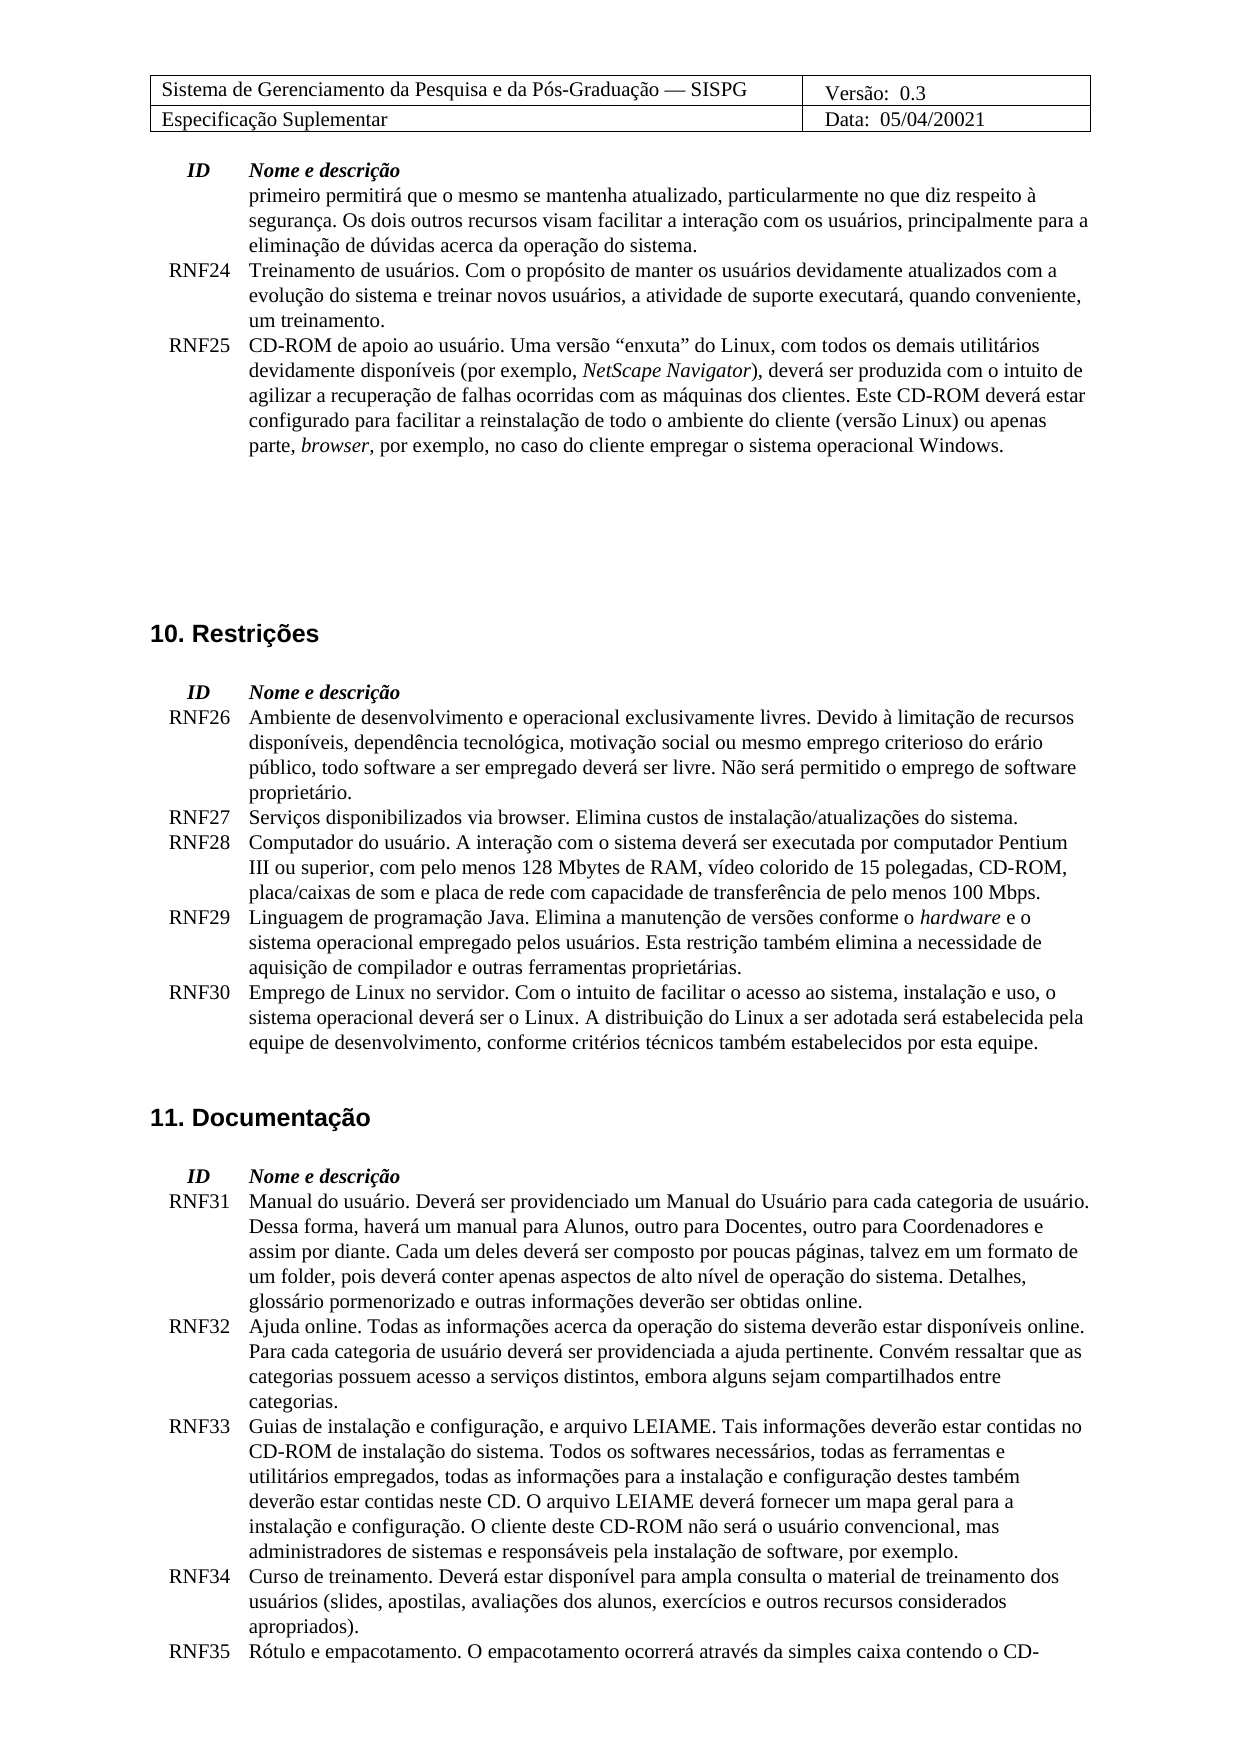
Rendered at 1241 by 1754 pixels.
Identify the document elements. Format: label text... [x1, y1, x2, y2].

table_cell CD-ROM de apoio ao usuário. Uma versão “enxuta” do Linux, com todos os demais utilitários devidamente disponíveis (por exemplo, NetScape Navigator), deverá ser produzida com o intuito de agilizar a recuperação de falhas ocorridas com as máquinas dos clientes. Este CD-ROM deverá estar configurado para facilitar a reinstalação de todo o ambiente do cliente (versão Linux) ou apenas parte, browser, por exemplo, no caso do cliente empregar o sistema operacional Windows. [249, 332, 1090, 457]
table_cell Manual do usuário. Deverá ser providenciado um Manual do Usuário para cada categoria de usuário. Dessa forma, haverá um manual para Alunos, outro para Docentes, outro para Coordenadores e assim por diante. Cada um deles deverá ser composto por poucas páginas, talvez em um formato de um folder, pois deverá conter apenas aspectos de alto nível de operação do sistema. Detalhes, glossário pormenorizado e outras informações deverão ser obtidas online. [249, 1188, 1090, 1313]
table_cell [249, 482, 1090, 507]
table_cell [150, 557, 249, 582]
table_header Nome e descrição [249, 157, 1090, 182]
table_cell primeiro permitirá que o mesmo se mantenha atualizado, particularmente no que diz respeito à segurança. Os dois outros recursos visam facilitar a interação com os usuários, principalmente para a eliminação de dúvidas acerca da operação do sistema. [249, 182, 1090, 257]
table_header ID [150, 157, 249, 182]
table_cell RNF26 [150, 704, 249, 804]
table_cell [249, 457, 1090, 482]
table_cell RNF25 [150, 332, 249, 457]
table_cell [150, 507, 249, 532]
subtitle Restrições [150, 620, 1090, 648]
table_cell RNF28 [150, 829, 249, 904]
table_cell [249, 532, 1090, 557]
table_cell [150, 482, 249, 507]
table_cell Treinamento de usuários. Com o propósito de manter os usuários devidamente atualizados com a evolução do sistema e treinar novos usuários, a atividade de suporte executará, quando conveniente, um treinamento. [249, 257, 1090, 332]
table_cell [150, 457, 249, 482]
table_cell [150, 182, 249, 257]
table_cell [150, 532, 249, 557]
table_cell RNF30 [150, 979, 249, 1054]
subtitle Documentação [150, 1104, 1090, 1132]
table_cell [249, 557, 1090, 582]
table_cell Ambiente de desenvolvimento e operacional exclusivamente livres. Devido à limitação de recursos disponíveis, dependência tecnológica, motivação social ou mesmo emprego criterioso do erário público, todo software a ser empregado deverá ser livre. Não será permitido o emprego de software proprietário. [249, 704, 1090, 804]
table_cell Linguagem de programação Java. Elimina a manutenção de versões conforme o hardware e o sistema operacional empregado pelos usuários. Esta restrição também elimina a necessidade de aquisição de compilador e outras ferramentas proprietárias. [249, 904, 1090, 979]
table_cell RNF35 [150, 1638, 249, 1663]
table_cell RNF29 [150, 904, 249, 979]
table_cell Serviços disponibilizados via browser. Elimina custos de instalação/atualizações do sistema. [249, 804, 1090, 829]
table_cell Computador do usuário. A interação com o sistema deverá ser executada por computador Pentium III ou superior, com pelo menos 128 Mbytes de RAM, vídeo colorido de 15 polegadas, CD-ROM, placa/caixas de som e placa de rede com capacidade de transferência de pelo menos 100 Mbps. [249, 829, 1090, 904]
table_cell RNF31 [150, 1188, 249, 1313]
table_header ID [150, 1163, 249, 1188]
table_cell RNF32 [150, 1313, 249, 1413]
table_cell Guias de instalação e configuração, e arquivo LEIAME. Tais informações deverão estar contidas no CD-ROM de instalação do sistema. Todos os softwares necessários, todas as ferramentas e utilitários empregados, todas as informações para a instalação e configuração destes também deverão estar contidas neste CD. O arquivo LEIAME deverá fornecer um mapa geral para a instalação e configuração. O cliente deste CD-ROM não será o usuário convencional, mas administradores de sistemas e responsáveis pela instalação de software, por exemplo. [249, 1413, 1090, 1563]
table_cell RNF27 [150, 804, 249, 829]
table_cell Emprego de Linux no servidor. Com o intuito de facilitar o acesso ao sistema, instalação e uso, o sistema operacional deverá ser o Linux. A distribuição do Linux a ser adotada será estabelecida pela equipe de desenvolvimento, conforme critérios técnicos também estabelecidos por esta equipe. [249, 979, 1090, 1054]
table_header Nome e descrição [249, 679, 1090, 704]
table_cell RNF34 [150, 1563, 249, 1638]
table_cell RNF24 [150, 257, 249, 332]
table_cell [249, 507, 1090, 532]
table_cell RNF33 [150, 1413, 249, 1563]
table_header Nome e descrição [249, 1163, 1090, 1188]
table_header ID [150, 679, 249, 704]
table_cell Curso de treinamento. Deverá estar disponível para ampla consulta o material de treinamento dos usuários (slides, apostilas, avaliações dos alunos, exercícios e outros recursos considerados apropriados). [249, 1563, 1090, 1638]
table_cell Rótulo e empacotamento. O empacotamento ocorrerá através da simples caixa contendo o CD- [249, 1638, 1090, 1663]
table_cell Ajuda online. Todas as informações acerca da operação do sistema deverão estar disponíveis online. Para cada categoria de usuário deverá ser providenciada a ajuda pertinente. Convém ressaltar que as categorias possuem acesso a serviços distintos, embora alguns sejam compartilhados entre categorias. [249, 1313, 1090, 1413]
